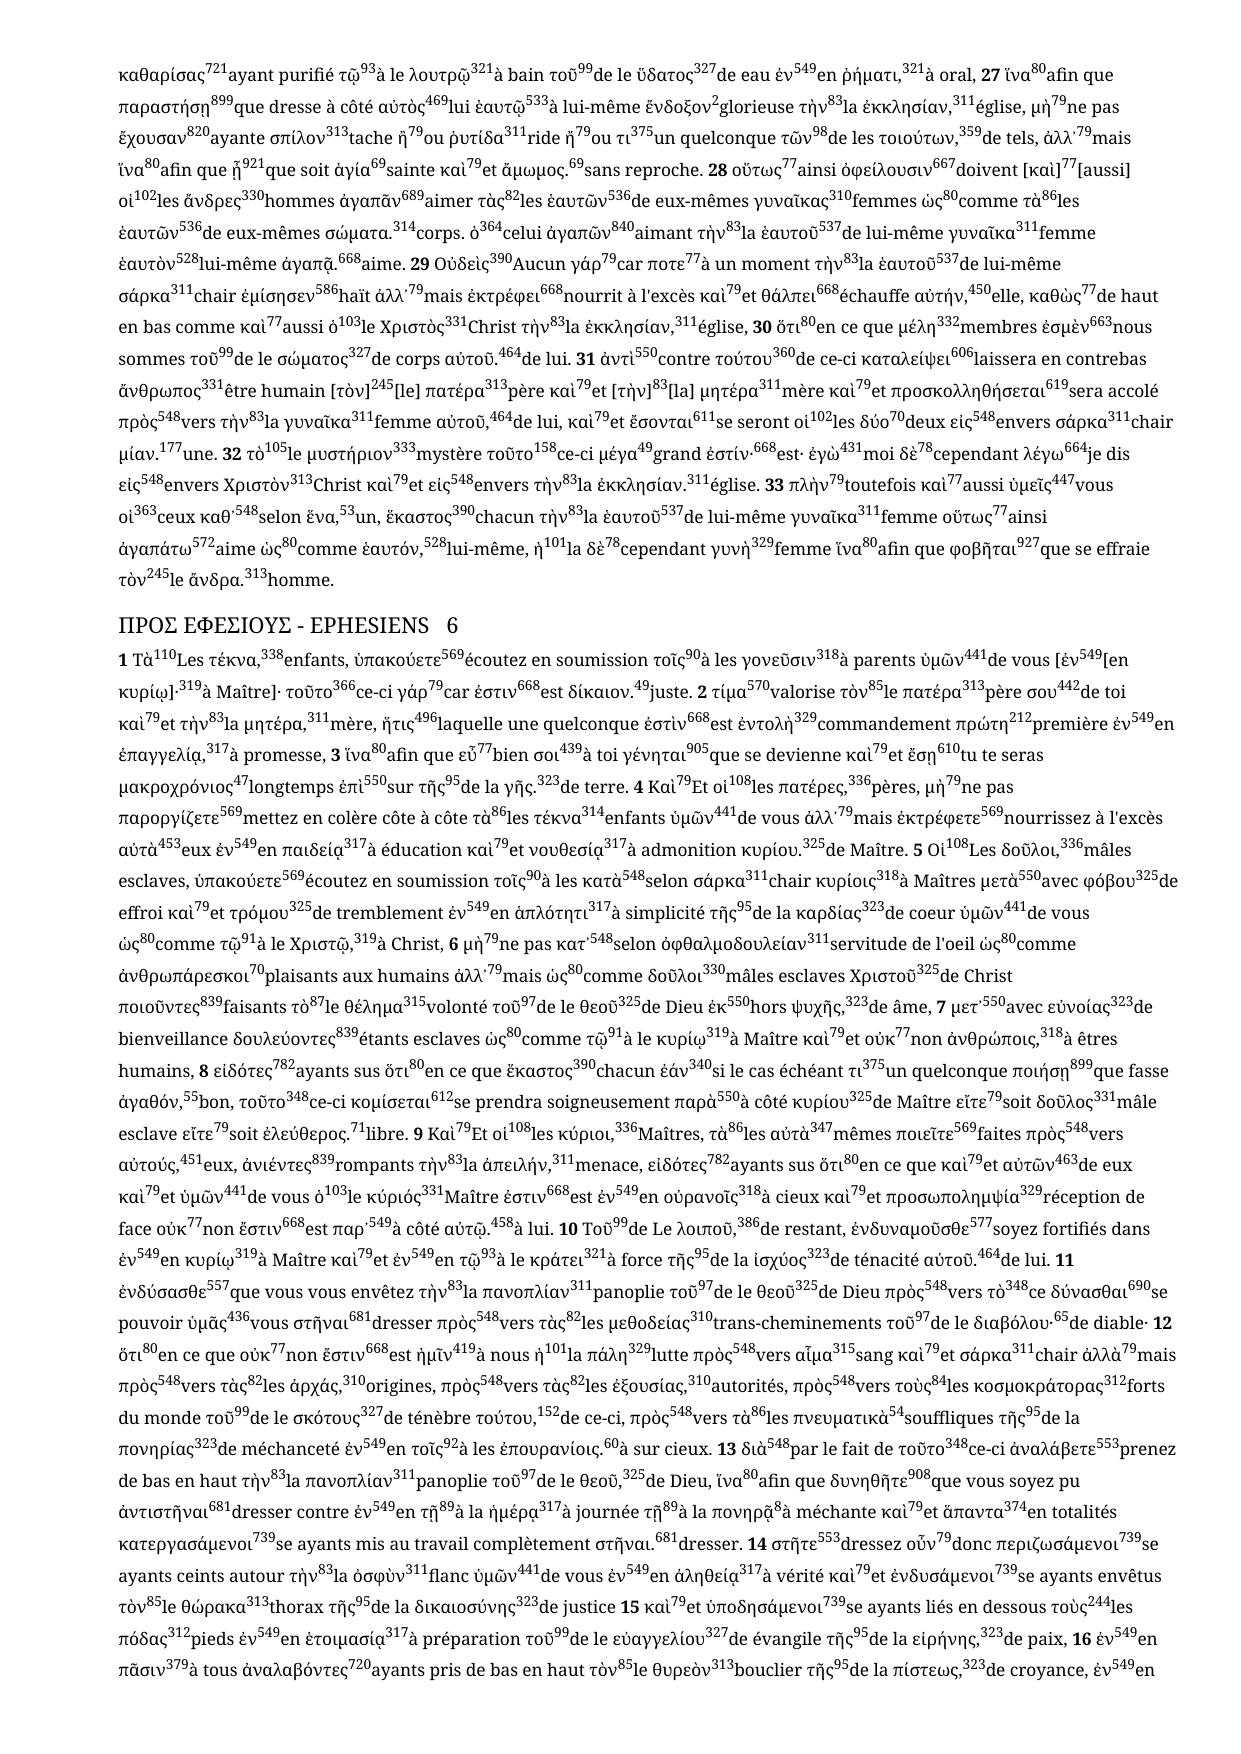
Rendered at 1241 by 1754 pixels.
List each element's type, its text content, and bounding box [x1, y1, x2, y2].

text 1 Γίνεσθε573Que vous vous devenez οὖν79donc μιμηταὶ330mimes τοῦ97de le θεοῦ325de Dieu ὡς80comme τέκνα332enfants ἀγαπητὰ23aimés 2 καὶ79et περιπατεῖτε569piétinez autour ἐν549en ἀγάπῃ,317à amour, καθὼς77de haut en bas comme καὶ77aussi ὁ103le Χριστὸς331Christ ἠγάπησεν586aima ἡμᾶς416nous καὶ79et παρέδωκεν586transmit ἑαυτὸν528lui-même ὑπὲρ550au-dessus ἡμῶν423de nous προσφορὰν311offrande καὶ79et θυσίαν311sacrifice τῷ91à le θεῷ319à Dieu εἰς548envers ὀσμὴν311odeur εὐωδίας.323de odeur de bien. 3 Πορνεία329Pornation δὲ78cependant καὶ79et ἀκαθαρσία329impureté πᾶσα285toute ἢ79ou πλεονεξία329cupidité μηδὲ77ni cependant ὀνομαζέσθω580soit nommé ἐν549en ὑμῖν,438à vous, καθὼς77de haut en bas comme πρέπει668est remarquable ἁγίοις,58à saints, 4 καὶ79et αἰσχρότης329obscénité καὶ79et μωρολογία329folle discussion ἢ79ou εὐτραπελία,329plaisanterie, ἃ499lesquels οὐκ77non ἀνῆκεν,625surgissait de bas en haut, ἀλλὰ79mais μᾶλλον77davantage εὐχαριστία.329action de grâce. 5 τοῦτο348ce-ci γὰρ79car ἴστε566ayez sus γινώσκοντες,839connaissants, ὅτι80en ce que πᾶς287tout πόρνος331porno ἢ79ou ἀκάθαρτος71impur ἢ79ou πλεονέκτης,331cupide, ὅ500lequel ἐστιν668est εἰδωλολάτρης,331idolâtre, οὐκ77non ἔχει668a κληρονομίαν311héritage ἐν549en τῇ89à la βασιλείᾳ317à royauté τοῦ97de le Χριστοῦ325de Christ καὶ79et θεοῦ.325de Dieu. 6 Μηδεὶς390Ne pas un ὑμᾶς436vous ἀπατάτω572appâte κενοῖς9à vides λόγοις·318à discours· διὰ548par le fait de ταῦτα347ces-ci γὰρ79car ἔρχεται674se vient ἡ101la ὀργὴ329colère τοῦ97de le θεοῦ325de Dieu ἐπὶ548sur τοὺς84les υἱοὺς312fils τῆς95de la ἀπειθείας.323de désobéissance. 7 μὴ77ne pas οὖν79donc γίνεσθε573que vous vous devenez συμμέτοχοι70co-participants αὐτῶν·463de eux· 8 ἦτε622vous étiez γάρ79car ποτε77à un moment σκότος,333ténèbre, νῦν77maintenant δὲ78cependant φῶς333lumière ἐν549en κυρίῳ·319à Maître· ὡς80comme τέκνα332enfants φωτὸς327de lumière περιπατεῖτε569piétinez autour 9 –935– ὁ103le γὰρ79car καρπὸς331fruit τοῦ99de le φωτὸς327de lumière ἐν549en πάσῃ273à toute ἀγαθωσύνῃ317à bonté καὶ79et δικαιοσύνῃ317à justice καὶ79et ἀληθείᾳ317à vérité –935– 10 δοκιμάζοντες839éprouvants τί412quel ἐστιν668est εὐάρεστον49bien agréable τῷ91à le κυρίῳ,319à Maître, 11 καὶ79et μὴ77ne pas συγκοινωνεῖτε569communiez avec τοῖς92à les ἔργοις320à travaux τοῖς92à les ἀκάρποις11à sans fruits τοῦ99de le σκότους,327de ténèbre, μᾶλλον77davantage δὲ78cependant καὶ77aussi ἐλέγχετε.569réfutez. 12 τὰ365ces γὰρ79car κρυφῇ77secrètement γινόμενα850se devenants ὑπ᾽550sous αὐτῶν463de eux αἰσχρόν49honteux ἐστιν668est καὶ77aussi λέγειν,689dire, 13 τὰ365ces δὲ78cependant πάντα288tous ἐλεγχόμενα892étants réfutés ὑπὸ550sous τοῦ99de le φωτὸς327de lumière φανεροῦται,680est rendu visible, 14 πᾶν392tout γὰρ79car τὸ366ce φανερούμενον893étant rendu visible φῶς333lumière ἐστιν.668est. διὸ79c'est pourquoi λέγει·668dit· ἔγειρε,570éveille, ὁ369celui καθεύδων,845dormant de haut en bas, καὶ79et ἀνάστα554redresse ἐκ550hors τῶν96de les νεκρῶν,64de morts, καὶ79et ἐπιφαύσει606luira sur σοι439à toi ὁ103le Χριστός.331Christ. 15 Βλέπετε569Regardez οὖν79donc ἀκριβῶς77exactement πῶς77comment? περιπατεῖτε665vous piétinez autour μὴ79ne pas ὡς80comme ἄσοφοι70sans sagesses ἀλλ᾽79mais ὡς80comme σοφοί,70sages, 16 ἐξαγοραζόμενοι866se achetants dehors aux agoras τὸν85le καιρόν,313moment, ὅτι80en ce que αἱ100les ἡμέραι328journées πονηραί44méchantes εἰσιν.667sont. 17 διὰ548par le fait de τοῦτο348ce-ci μὴ79ne pas γίνεσθε573que vous vous devenez ἄφρονες,46insensés, ἀλλὰ79mais συνίετε569comprenez τί412quel τὸ105le θέλημα333volonté τοῦ97de le κυρίου.325de Maître. 18 καὶ79et μὴ79ne pas μεθύσκεσθε577soyez enivrés οἴνῳ,319à vin, ἐν549en ᾧ486à lequel ἐστιν668est ἀσωτία,329dissolution, ἀλλὰ79mais πληροῦσθε577soyez faits plénitude ἐν549en πνεύματι,321à souffle, 19 λαλοῦντες839bavardants ἑαυτοῖς532à eux-mêmes [ἐν]549[en] ψαλμοῖς318à psaumes καὶ79et ὕμνοις318à hymnes καὶ79et ᾠδαῖς316à odes πνευματικαῖς,7à souffliques, ᾄδοντες839chantants καὶ79et ψάλλοντες839psalmodiants τῇ89à la καρδίᾳ317à coeur ὑμῶν441de vous τῷ91à le κυρίῳ,319à Maître, 20 εὐχαριστοῦντες839rendants grâce πάντοτε77en tout moment ὑπὲρ550au-dessus πάντων385de tous ἐν549en ὀνόματι321à nom τοῦ97de le κυρίου325de Maître ἡμῶν423de nous Ἰησοῦ325de Iésous Χριστοῦ325de Christ τῷ91à le θεῷ319à Dieu καὶ77aussi πατρί.319à père. 21 Ὑποτασσόμενοι890Étants subordonnés ἀλλήλοις502à les uns les autres ἐν549en φόβῳ319à effroi Χριστοῦ,325de Christ, 22 αἱ106les γυναῖκες334femmes τοῖς250à les ἰδίοις120à en propres ἀνδράσιν318à hommes ὡς80comme τῷ91à le κυρίῳ,319à Maître, 23 ὅτι80en ce que ἀνήρ331homme ἐστιν668est κεφαλὴ329tête τῆς95de la γυναικὸς323de femme ὡς80comme καὶ77aussi ὁ103le Χριστὸς331Christ κεφαλὴ329tête τῆς95de la ἐκκλησίας,323de église, αὐτὸς469lui σωτὴρ331sauveur τοῦ99de le σώματος·327de corps· 24 ἀλλ᾽79mais ὡς80comme ἡ101la ἐκκλησία329église ὑποτάσσεται680est subordonné τῷ91à le Χριστῷ,319à Christ, οὕτως77ainsi καὶ77aussi αἱ100les γυναῖκες328femmes τοῖς250à les ἀνδράσιν318à hommes ἐν549en παντί.380à tout. 25 Οἱ108Les ἄνδρες,336hommes, ἀγαπᾶτε569aimez τὰς242les γυναῖκας,310femmes, καθὼς77de haut en bas comme καὶ77aussi ὁ103le Χριστὸς331Christ ἠγάπησεν586aima τὴν83la ἐκκλησίαν311église καὶ79et ἑαυτὸν528lui-même παρέδωκεν586transmit ὑπὲρ550au-dessus αὐτῆς,462de elle, 26 ἵνα80afin que αὐτὴν450elle ἁγιάσῃ899que sanctifie καθαρίσας721ayant purifié τῷ93à le λουτρῷ321à bain τοῦ99de le ὕδατος327de eau ἐν549en ῥήματι,321à oral, 27 ἵνα80afin que παραστήσῃ899que dresse à côté αὐτὸς469lui ἑαυτῷ533à lui-même ἔνδοξον2glorieuse τὴν83la ἐκκλησίαν,311église, μὴ79ne pas ἔχουσαν820ayante σπίλον313tache ἢ79ou ῥυτίδα311ride ἤ79ou τι375un quelconque τῶν98de les τοιούτων,359de tels, ἀλλ᾽79mais ἵνα80afin que ᾖ921que soit ἁγία69sainte καὶ79et ἄμωμος.69sans reproche. 28 οὕτως77ainsi ὀφείλουσιν667doivent [καὶ]77[aussi] οἱ102les ἄνδρες330hommes ἀγαπᾶν689aimer τὰς82les ἑαυτῶν536de eux-mêmes γυναῖκας310femmes ὡς80comme τὰ86les ἑαυτῶν536de eux-mêmes σώματα.314corps. ὁ364celui ἀγαπῶν840aimant τὴν83la ἑαυτοῦ537de lui-même γυναῖκα311femme ἑαυτὸν528lui-même ἀγαπᾷ.668aime. 29 Οὐδεὶς390Aucun γάρ79car ποτε77à un moment τὴν83la ἑαυτοῦ537de lui-même σάρκα311chair ἐμίσησεν586haït ἀλλ᾽79mais ἐκτρέφει668nourrit à l'excès καὶ79et θάλπει668échauffe αὐτήν,450elle, καθὼς77de haut en bas comme καὶ77aussi ὁ103le Χριστὸς331Christ τὴν83la ἐκκλησίαν,311église, 30 ὅτι80en ce que μέλη332membres ἐσμὲν663nous sommes τοῦ99de le σώματος327de corps αὐτοῦ.464de lui. 31 ἀντὶ550contre τούτου360de ce-ci καταλείψει606laissera en contrebas ἄνθρωπος331être humain [τὸν]245[le] πατέρα313père καὶ79et [τὴν]83[la] μητέρα311mère καὶ79et προσκολληθήσεται619sera accolé πρὸς548vers τὴν83la γυναῖκα311femme αὐτοῦ,464de lui, καὶ79et ἔσονται611se seront οἱ102les δύο70deux εἰς548envers σάρκα311chair μίαν.177une. 32 τὸ105le μυστήριον333mystère τοῦτο158ce-ci μέγα49grand ἐστίν·668est· ἐγὼ431moi δὲ78cependant λέγω664je dis εἰς548envers Χριστὸν313Christ καὶ79et εἰς548envers τὴν83la ἐκκλησίαν.311église. 33 πλὴν79toutefois καὶ77aussi ὑμεῖς447vous οἱ363ceux καθ᾽548selon ἕνα,53un, ἕκαστος390chacun τὴν83la ἑαυτοῦ537de lui-même γυναῖκα311femme οὕτως77ainsi ἀγαπάτω572aime ὡς80comme ἑαυτόν,528lui-même, ἡ101la δὲ78cependant γυνὴ329femme ἵνα80afin que φοβῆται927que se effraie τὸν245le ἄνδρα.313homme. [118, 59, 1181, 592]
text 1 Τὰ110Les τέκνα,338enfants, ὑπακούετε569écoutez en soumission τοῖς90à les γονεῦσιν318à parents ὑμῶν441de vous [ἐν549[en κυρίῳ]·319à Maître]· τοῦτο366ce-ci γάρ79car ἐστιν668est δίκαιον.49juste. 2 τίμα570valorise τὸν85le πατέρα313père σου442de toi καὶ79et τὴν83la μητέρα,311mère, ἥτις496laquelle une quelconque ἐστὶν668est ἐντολὴ329commandement πρώτη212première ἐν549en ἐπαγγελίᾳ,317à promesse, 3 ἵνα80afin que εὖ77bien σοι439à toi γένηται905que se devienne καὶ79et ἔσῃ610tu te seras μακροχρόνιος47longtemps ἐπὶ550sur τῆς95de la γῆς.323de terre. 4 Καὶ79Et οἱ108les πατέρες,336pères, μὴ79ne pas παροργίζετε569mettez en colère côte à côte τὰ86les τέκνα314enfants ὑμῶν441de vous ἀλλ᾽79mais ἐκτρέφετε569nourrissez à l'excès αὐτὰ453eux ἐν549en παιδείᾳ317à éducation καὶ79et νουθεσίᾳ317à admonition κυρίου.325de Maître. 5 Οἱ108Les δοῦλοι,336mâles esclaves, ὑπακούετε569écoutez en soumission τοῖς90à les κατὰ548selon σάρκα311chair κυρίοις318à Maîtres μετὰ550avec φόβου325de effroi καὶ79et τρόμου325de tremblement ἐν549en ἁπλότητι317à simplicité τῆς95de la καρδίας323de coeur ὑμῶν441de vous ὡς80comme τῷ91à le Χριστῷ,319à Christ, 6 μὴ79ne pas κατ᾽548selon ὀφθαλμοδουλείαν311servitude de l'oeil ὡς80comme ἀνθρωπάρεσκοι70plaisants aux humains ἀλλ᾽79mais ὡς80comme δοῦλοι330mâles esclaves Χριστοῦ325de Christ ποιοῦντες839faisants τὸ87le θέλημα315volonté τοῦ97de le θεοῦ325de Dieu ἐκ550hors ψυχῆς,323de âme, 7 μετ᾽550avec εὐνοίας323de bienveillance δουλεύοντες839étants esclaves ὡς80comme τῷ91à le κυρίῳ319à Maître καὶ79et οὐκ77non ἀνθρώποις,318à êtres humains, 8 εἰδότες782ayants sus ὅτι80en ce que ἕκαστος390chacun ἐάν340si le cas échéant τι375un quelconque ποιήσῃ899que fasse ἀγαθόν,55bon, τοῦτο348ce-ci κομίσεται612se prendra soigneusement παρὰ550à côté κυρίου325de Maître εἴτε79soit δοῦλος331mâle esclave εἴτε79soit ἐλεύθερος.71libre. 9 Καὶ79Et οἱ108les κύριοι,336Maîtres, τὰ86les αὐτὰ347mêmes ποιεῖτε569faites πρὸς548vers αὐτούς,451eux, ἀνιέντες839rompants τὴν83la ἀπειλήν,311menace, εἰδότες782ayants sus ὅτι80en ce que καὶ79et αὐτῶν463de eux καὶ79et ὑμῶν441de vous ὁ103le κύριός331Maître ἐστιν668est ἐν549en οὐρανοῖς318à cieux καὶ79et προσωπολημψία329réception de face οὐκ77non ἔστιν668est παρ᾽549à côté αὐτῷ.458à lui. 10 Τοῦ99de Le λοιποῦ,386de restant, ἐνδυναμοῦσθε577soyez fortifiés dans ἐν549en κυρίῳ319à Maître καὶ79et ἐν549en τῷ93à le κράτει321à force τῆς95de la ἰσχύος323de ténacité αὐτοῦ.464de lui. 11 ἐνδύσασθε557que vous vous envêtez τὴν83la πανοπλίαν311panoplie τοῦ97de le θεοῦ325de Dieu πρὸς548vers τὸ348ce δύνασθαι690se pouvoir ὑμᾶς436vous στῆναι681dresser πρὸς548vers τὰς82les μεθοδείας310trans-cheminements τοῦ97de le διαβόλου·65de diable· 12 ὅτι80en ce que οὐκ77non ἔστιν668est ἡμῖν419à nous ἡ101la πάλη329lutte πρὸς548vers αἷμα315sang καὶ79et σάρκα311chair ἀλλὰ79mais πρὸς548vers τὰς82les ἀρχάς,310origines, πρὸς548vers τὰς82les ἐξουσίας,310autorités, πρὸς548vers τοὺς84les κοσμοκράτορας312forts du monde τοῦ99de le σκότους327de ténèbre τούτου,152de ce-ci, πρὸς548vers τὰ86les πνευματικὰ54souffliques τῆς95de la πονηρίας323de méchanceté ἐν549en τοῖς92à les ἐπουρανίοις.60à sur cieux. 13 διὰ548par le fait de τοῦτο348ce-ci ἀναλάβετε553prenez de bas en haut τὴν83la πανοπλίαν311panoplie τοῦ97de le θεοῦ,325de Dieu, ἵνα80afin que δυνηθῆτε908que vous soyez pu ἀντιστῆναι681dresser contre ἐν549en τῇ89à la ἡμέρᾳ317à journée τῇ89à la πονηρᾷ8à méchante καὶ79et ἅπαντα374en totalités κατεργασάμενοι739se ayants mis au travail complètement στῆναι.681dresser. 14 στῆτε553dressez οὖν79donc περιζωσάμενοι739se ayants ceints autour τὴν83la ὀσφὺν311flanc ὑμῶν441de vous ἐν549en ἀληθείᾳ317à vérité καὶ79et ἐνδυσάμενοι739se ayants envêtus τὸν85le θώρακα313thorax τῆς95de la δικαιοσύνης323de justice 15 καὶ79et ὑποδησάμενοι739se ayants liés en dessous τοὺς244les πόδας312pieds ἐν549en ἑτοιμασίᾳ317à préparation τοῦ99de le εὐαγγελίου327de évangile τῆς95de la εἰρήνης,323de paix, 16 ἐν549en πᾶσιν379à tous ἀναλαβόντες720ayants pris de bas en haut τὸν85le θυρεὸν313bouclier τῆς95de la πίστεως,323de croyance, ἐν549en ᾧ486à lequel δυνήσεσθε609vous vous pourrez πάντα270tous τὰ86les βέλη314flèches τοῦ97de le πονηροῦ65de méchant [τὰ]86[les] πεπυρωμένα797ayants étés brûlés au feu σβέσαι·681éteindre· 17 καὶ79et τὴν83la περικεφαλαίαν311casque τοῦ99de le σωτηρίου67de salutaire δέξασθε557que vous vous acceptez καὶ79et τὴν83la μάχαιραν311machette τοῦ99de le πνεύματος,327de souffle, ὅ500lequel ἐστιν668est ῥῆμα333oral θεοῦ.325de Dieu. 18 Διὰ550Par πάσης279de toute προσευχῆς323de prière καὶ79et δεήσεως323de supplication προσευχόμενοι866se priants ἐν549en παντὶ275à tout καιρῷ319à moment ἐν549en πνεύματι,321à souffle, καὶ79et εἰς548envers αὐτὸ348même ἀγρυπνοῦντες839étants sans sommeil ἐν549en πάσῃ273à toute προσκαρτερήσει317à endurance auprès καὶ79et δεήσει317à supplication περὶ550autour πάντων280de tous τῶν96de les ἁγίων64de saints 19 καὶ79et ὑπὲρ550au-dessus ἐμοῦ,424de moi, ἵνα80afin que μοι420à moi δοθῇ911que soit donné λόγος331discours ἐν549en ἀνοίξει317à ouverture τοῦ99de le στόματός327de bouche μου,424de moi, ἐν549en παρρησίᾳ317à oralité franche γνωρίσαι681faire connaître τὸ87le μυστήριον315mystère τοῦ99de le εὐαγγελίου,327de évangile, 20 ὑπὲρ550au-dessus οὗ494de lequel πρεσβεύω664je suis ancien ἐν549en ἁλύσει,317à chaîne, ἵνα80afin que ἐν549en αὐτῷ460à lui παρρησιάσωμαι901que je m'oralise franchement ὡς80comme δεῖ668lie με417moi λαλῆσαι.681bavarder. 21 Ἵνα80Afin que δὲ78cependant εἰδῆτε914que vous ayez su καὶ77aussi ὑμεῖς447vous τὰ347ces κατ᾽548selon ἐμέ,417moi, τί399quel πράσσω,664je pratique, πάντα374tous γνωρίσει606fera connaître ὑμῖν438à vous Τύχικος331Tuchikos ὁ103le ἀγαπητὸς22aimé ἀδελφὸς331frère καὶ79et πιστὸς22croyable διάκονος331serviteur ἐν549en κυρίῳ,319à Maître, 22 ὃν480lequel ἔπεμψα582je mandai πρὸς548vers ὑμᾶς436vous εἰς548envers αὐτὸ348même τοῦτο,140ce-ci, ἵνα80afin que γνῶτε896que vous connaissiez τὰ347ces περὶ550autour ἡμῶν423de nous καὶ79et παρακαλέσῃ899que appelle à côté τὰς82les καρδίας310coeurs ὑμῶν.441de vous. 23 Εἰρήνη329Paix τοῖς90à les ἀδελφοῖς318à frères καὶ79et ἀγάπη329amour μετὰ550avec πίστεως323de croyance ἀπὸ550au loin θεοῦ325de Dieu πατρὸς325de père καὶ79et κυρίου325de Maître Ἰησοῦ325de Iésous Χριστοῦ.325de Christ. 24 ἡ101la χάρις329grâce μετὰ550avec πάντων383de tous τῶν357de ceux ἀγαπώντων833de aimants τὸν85le κύριον313Maître ἡμῶν423de nous Ἰησοῦν313Iésous Χριστὸν313Christ ἐν549en ἀφθαρσίᾳ.317à incorruptibilité. [118, 644, 1181, 1682]
text ΠΡΟΣ ΕΦΕΣΙΟΥΣ - EPHESIENS 6 [118, 610, 1181, 640]
